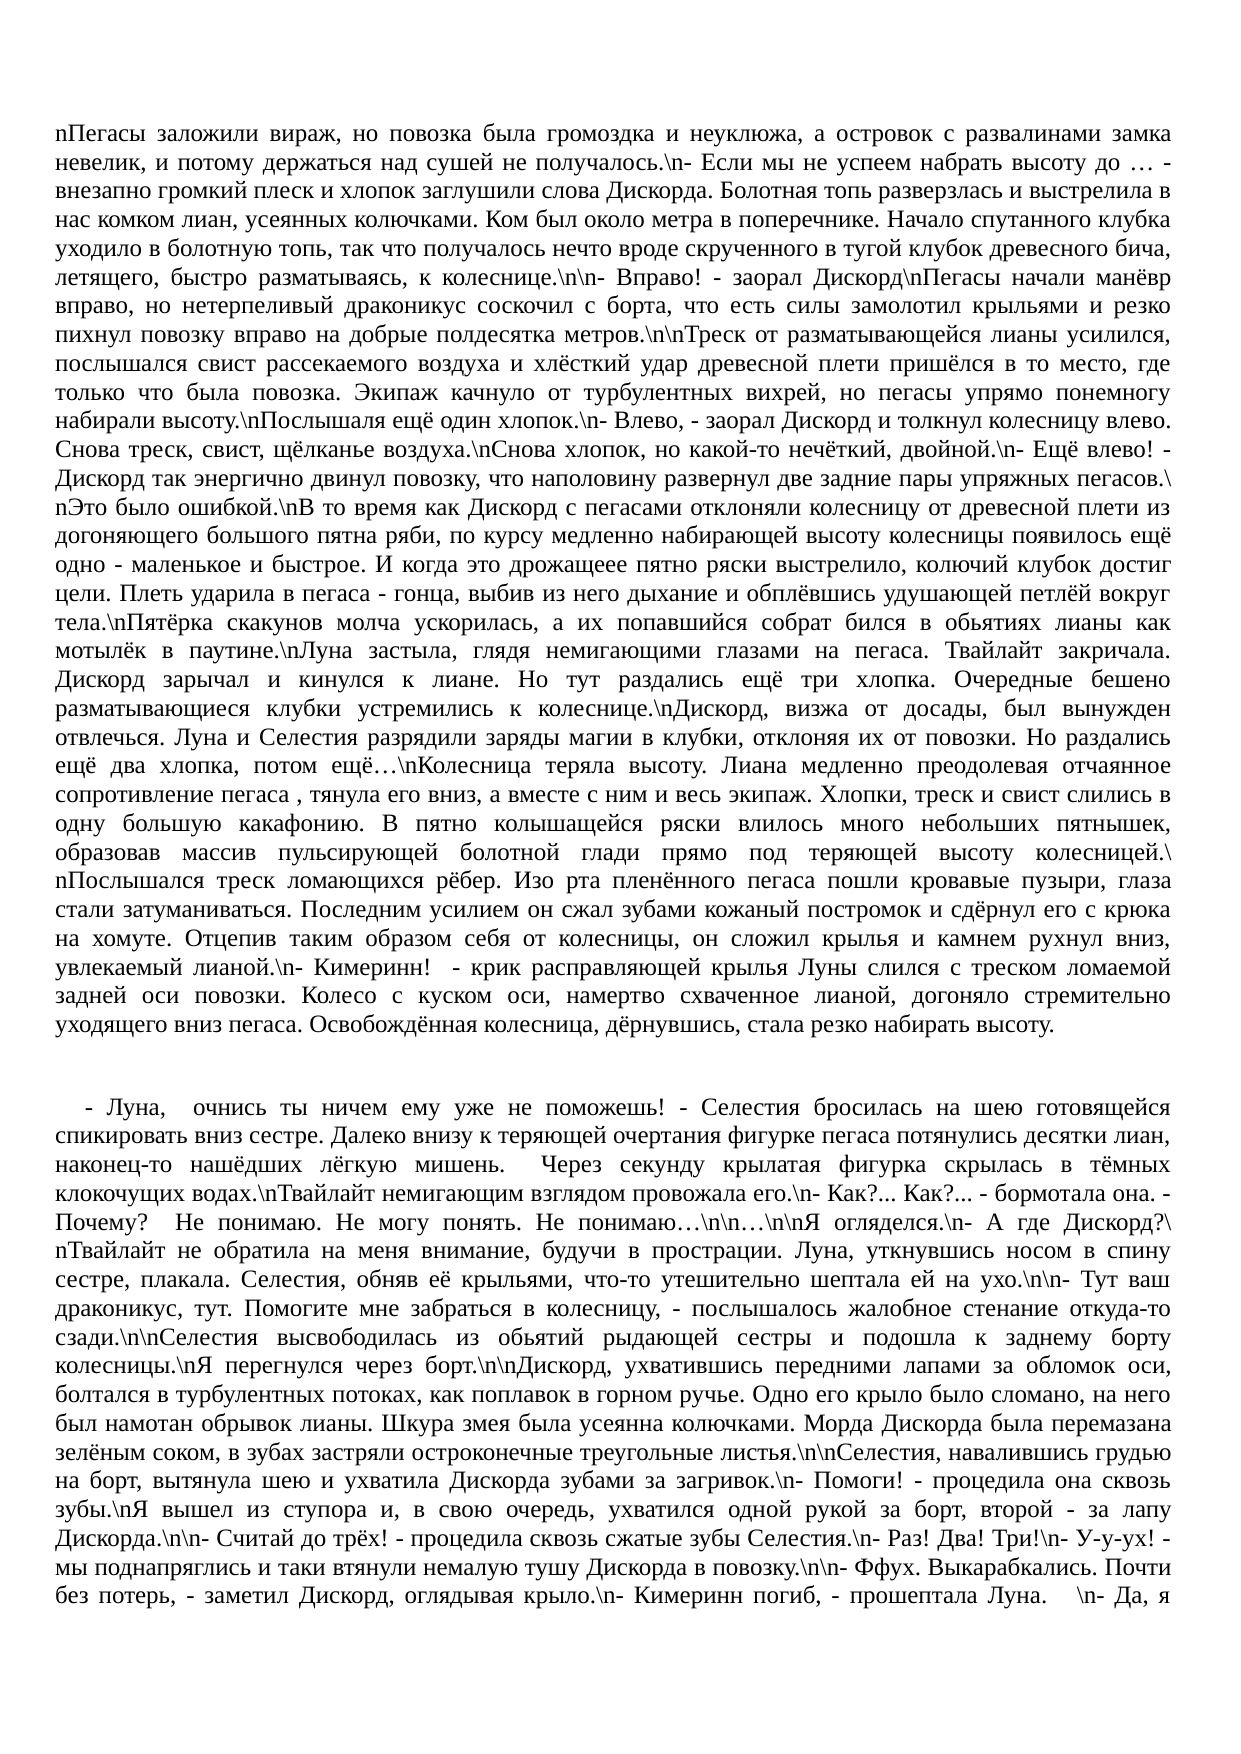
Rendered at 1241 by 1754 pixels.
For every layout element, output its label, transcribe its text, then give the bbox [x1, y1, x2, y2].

text - Луна, очнись ты ничем ему уже не поможешь! - Селестия бросилась на шею готовящейся спикировать вниз сестре. Далеко внизу к теряющей очертания фигурке пегаса потянулись десятки лиан, наконец-то нашёдших лёгкую мишень. Через секунду крылатая фигурка скрылась в тёмных клокочущих водах.\nТвайлайт немигающим взглядом провожала его.\n- Как?... Как?... - бормотала она. - Почему? Не понимаю. Не могу понять. Не понимаю…\n\n…\n\nЯ огляделся.\n- А где Дискорд?\nТвайлайт не обратила на меня внимание, будучи в прострации. Луна, уткнувшись носом в спину сестре, плакала. Селестия, обняв её крыльями, что-то утешительно шептала ей на ухо.\n\n- Тут ваш драконикус, тут. Помогите мне забраться в колесницу, - послышалось жалобное стенание откуда-то сзади.\n\nСелестия высвободилась из обьятий рыдающей сестры и подошла к заднему борту колесницы.\nЯ перегнулся через борт.\n\nДискорд, ухватившись передними лапами за обломок оси, болтался в турбулентных потоках, как поплавок в горном ручье. Одно его крыло было сломано, на него был намотан обрывок лианы. Шкура змея была усеянна колючками. Морда Дискорда была перемазана зелёным соком, в зубах застряли остроконечные треугольные листья.\n\nСелестия, навалившись грудью на борт, вытянула шею и ухватила Дискорда зубами за загривок.\n- Помоги! - процедила она сквозь зубы.\nЯ вышел из ступора и, в свою очередь, ухватился одной рукой за борт, второй - за лапу Дискорда.\n\n- Считай до трёх! - процедила сквозь сжатые зубы Селестия.\n- Раз! Два! Три!\n- У-у-ух! - мы поднапряглись и таки втянули немалую тушу Дискорда в повозку.\n\n- Ффух. Выкарабкались. Почти без потерь, - заметил Дискорд, оглядывая крыло.\n- Кимеринн погиб, - прошептала Луна. \n- Да, я [55, 1092, 1172, 1609]
text nПегасы заложили вираж, но повозка была громоздка и неуклюжа, а островок с развалинами замка невелик, и потому держаться над сушей не получалось.\n- Если мы не успеем набрать высоту до … - внезапно громкий плеск и хлопок заглушили слова Дискорда. Болотная топь разверзлась и выстрелила в нас комком лиан, усеянных колючками. Ком был около метра в поперечнике. Начало спутанного клубка уходило в болотную топь, так что получалось нечто вроде скрученного в тугой клубок древесного бича, летящего, быстро разматываясь, к колеснице.\n\n- Вправо! - заорал Дискорд\nПегасы начали манёвр вправо, но нетерпеливый драконикус соскочил с борта, что есть силы замолотил крыльями и резко пихнул повозку вправо на добрые полдесятка метров.\n\nТреск от разматывающейся лианы усилился, послышался свист рассекаемого воздуха и хлёсткий удар древесной плети пришёлся в то место, где только что была повозка. Экипаж качнуло от турбулентных вихрей, но пегасы упрямо понемногу набирали высоту.\nПослышаля ещё один хлопок.\n- Влево, - заорал Дискорд и толкнул колесницу влево. Снова треск, свист, щёлканье воздуха.\nСнова хлопок, но какой-то нечёткий, двойной.\n- Ещё влево! - Дискорд так энергично двинул повозку, что наполовину развернул две задние пары упряжных пегасов.\nЭто было ошибкой.\nВ то время как Дискорд с пегасами отклоняли колесницу от древесной плети из догоняющего большого пятна ряби, по курсу медленно набирающей высоту колесницы появилось ещё одно - маленькое и быстрое. И когда это дрожащеее пятно ряски выстрелило, колючий клубок достиг цели. Плеть ударила в пегаса - гонца, выбив из него дыхание и обплёвшись удушающей петлёй вокруг тела.\nПятёрка скакунов молча ускорилась, а их попавшийся собрат бился в обьятиях лианы как мотылёк в паутине.\nЛуна застыла, глядя немигающими глазами на пегаса. Твайлайт закричала. Дискорд зарычал и кинулся к лиане. Но тут раздались ещё три хлопка. Очередные бешено разматывающиеся клубки устремились к колеснице.\nДискорд, визжа от досады, был вынужден отвлечься. Луна и Селестия разрядили заряды магии в клубки, отклоняя их от повозки. Но раздались ещё два хлопка, потом ещё…\nКолесница теряла высоту. Лиана медленно преодолевая отчаянное сопротивление пегаса , тянула его вниз, а вместе с ним и весь экипаж. Хлопки, треск и свист слились в одну большую какафонию. В пятно колышащейся ряски влилось много небольших пятнышек, образовав массив пульсирующей болотной глади прямо под теряющей высоту колесницей.\nПослышался треск ломающихся рёбер. Изо рта пленённого пегаса пошли кровавые пузыри, глаза стали затуманиваться. Последним усилием он сжал зубами кожаный постромок и сдёрнул его с крюка на хомуте. Отцепив таким образом себя от колесницы, он сложил крылья и камнем рухнул вниз, увлекаемый лианой.\n- Кимеринн! - крик расправляющей крылья Луны слился с треском ломаемой задней оси повозки. Колесо с куском оси, намертво схваченное лианой, догоняло стремительно уходящего вниз пегаса. Освобождённая колесница, дёрнувшись, стала резко набирать высоту. [55, 118, 1172, 1038]
